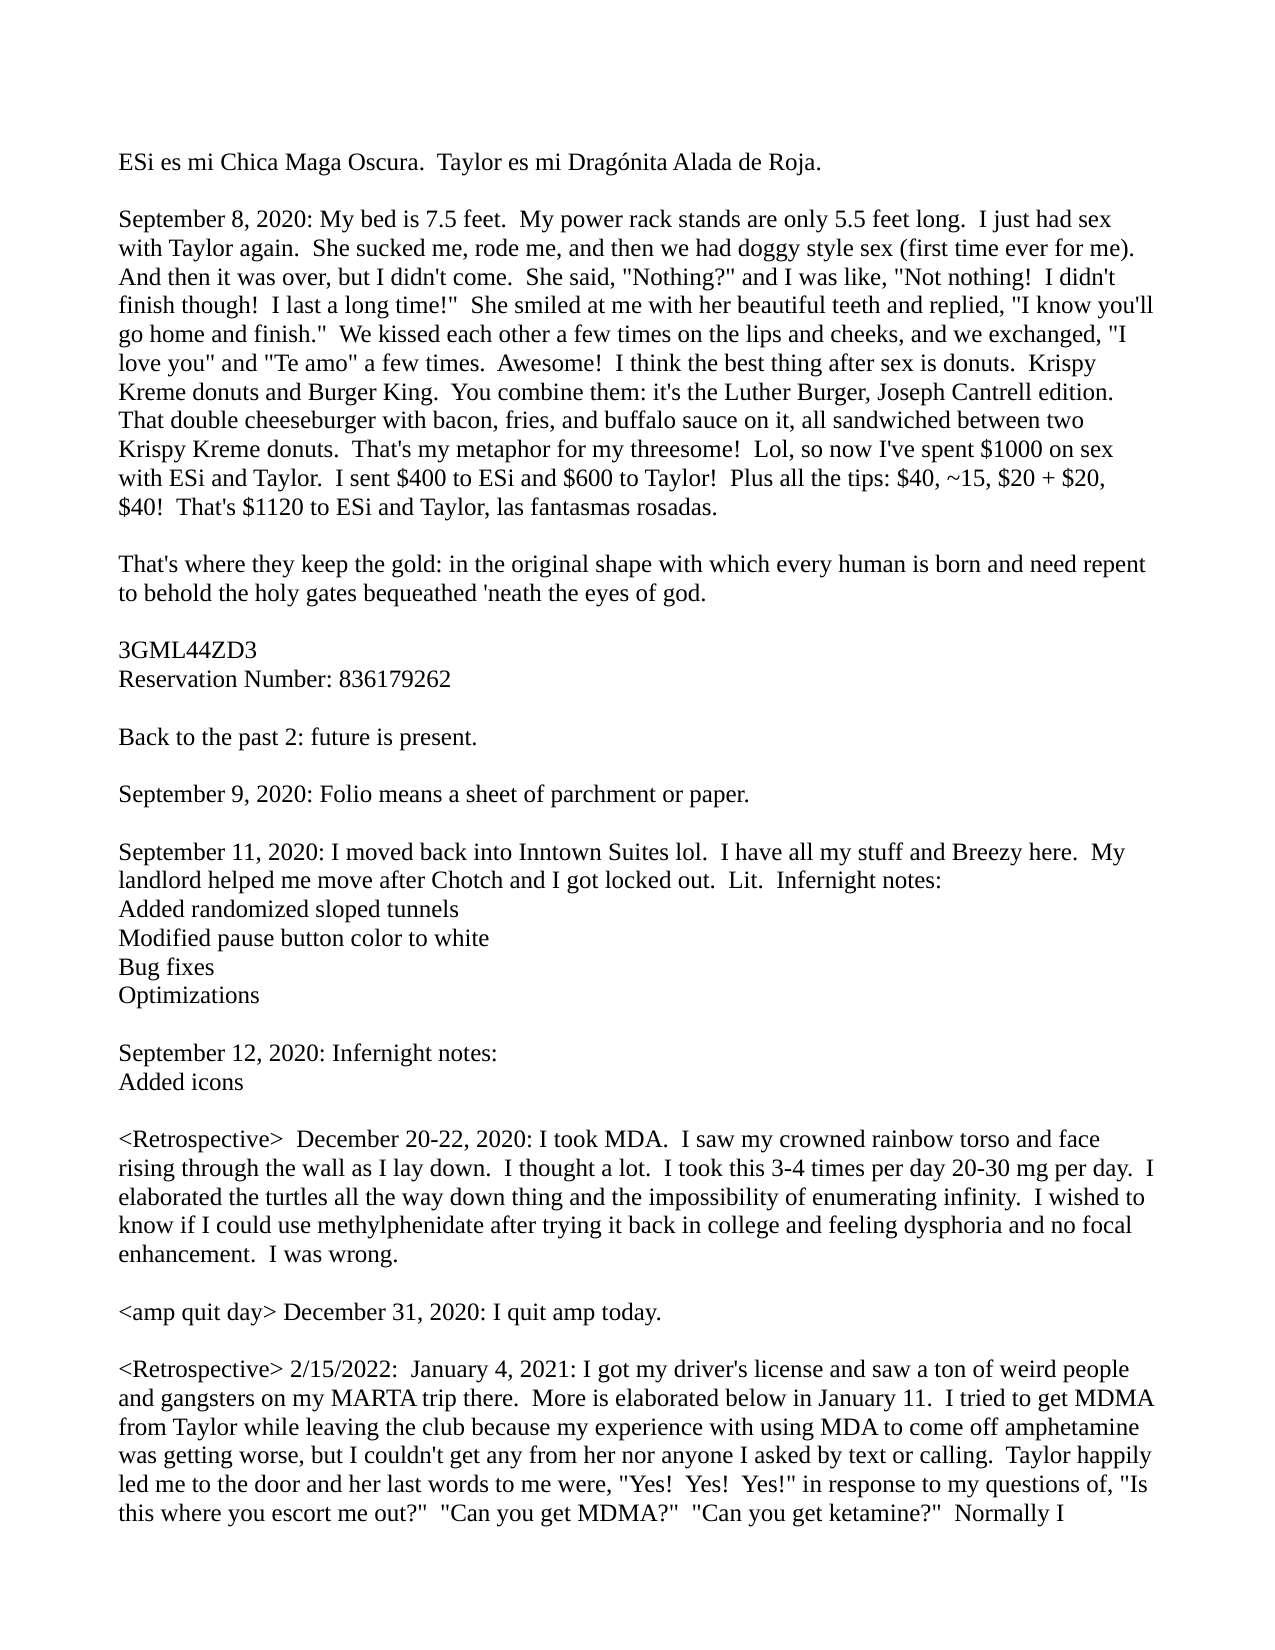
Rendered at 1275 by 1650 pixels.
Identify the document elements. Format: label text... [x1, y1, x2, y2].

text That's where they keep the gold: in the original shape with which every human is born and need repent to behold the holy gates bequeathed 'neath the eyes of god. [118, 549, 1157, 607]
text <Retrospective> 2/15/2022: January 4, 2021: I got my driver's license and saw a ton of weird people and gangsters on my MARTA trip there. More is elaborated below in January 11. I tried to get MDMA from Taylor while leaving the club because my experience with using MDA to come off amphetamine was getting worse, but I couldn't get any from her nor anyone I asked by text or calling. Taylor happily led me to the door and her last words to me were, "Yes! Yes! Yes!" in response to my questions of, "Is this where you escort me out?" "Can you get MDMA?" "Can you get ketamine?" Normally I [118, 1354, 1157, 1527]
text Modified pause button color to white [118, 923, 1157, 952]
text September 12, 2020: Infernight notes: [118, 1038, 1157, 1067]
text Reservation Number: 836179262 [118, 664, 1157, 693]
text Back to the past 2: future is present. [118, 722, 1157, 751]
text Bug fixes [118, 952, 1157, 981]
text September 11, 2020: I moved back into Inntown Suites lol. I have all my stuff and Breezy here. My landlord helped me move after Chotch and I got locked out. Lit. Infernight notes: [118, 837, 1157, 894]
text September 8, 2020: My bed is 7.5 feet. My power rack stands are only 5.5 feet long. I just had sex with Taylor again. She sucked me, rode me, and then we had doggy style sex (first time ever for me). And then it was over, but I didn't come. She said, "Nothing?" and I was like, "Not nothing! I didn't finish though! I last a long time!" She smiled at me with her beautiful teeth and replied, "I know you'll go home and finish." We kissed each other a few times on the lips and cheeks, and we exchanged, "I love you" and "Te amo" a few times. Awesome! I think the best thing after sex is donuts. Krispy Kreme donuts and Burger King. You combine them: it's the Luther Burger, Joseph Cantrell edition. That double cheeseburger with bacon, fries, and buffalo sauce on it, all sandwiched between two Krispy Kreme donuts. That's my metaphor for my threesome! Lol, so now I've spent $1000 on sex with ESi and Taylor. I sent $400 to ESi and $600 to Taylor! Plus all the tips: $40, ~15, $20 + $20, $40! That's $1120 to ESi and Taylor, las fantasmas rosadas. [118, 204, 1157, 521]
text <amp quit day> December 31, 2020: I quit amp today. [118, 1297, 1157, 1326]
text ESi es mi Chica Maga Oscura. Taylor es mi Dragónita Alada de Roja. [118, 147, 1157, 176]
text <Retrospective> December 20-22, 2020: I took MDA. I saw my crowned rainbow torso and face rising through the wall as I lay down. I thought a lot. I took this 3-4 times per day 20-30 mg per day. I elaborated the turtles all the way down thing and the impossibility of enumerating infinity. I wished to know if I could use methylphenidate after trying it back in college and feeling dysphoria and no focal enhancement. I was wrong. [118, 1124, 1157, 1268]
text September 9, 2020: Folio means a sheet of parchment or paper. [118, 779, 1157, 808]
text Added randomized sloped tunnels [118, 894, 1157, 923]
text Optimizations [118, 981, 1157, 1009]
text Added icons [118, 1067, 1157, 1096]
text 3GML44ZD3 [118, 636, 1157, 664]
